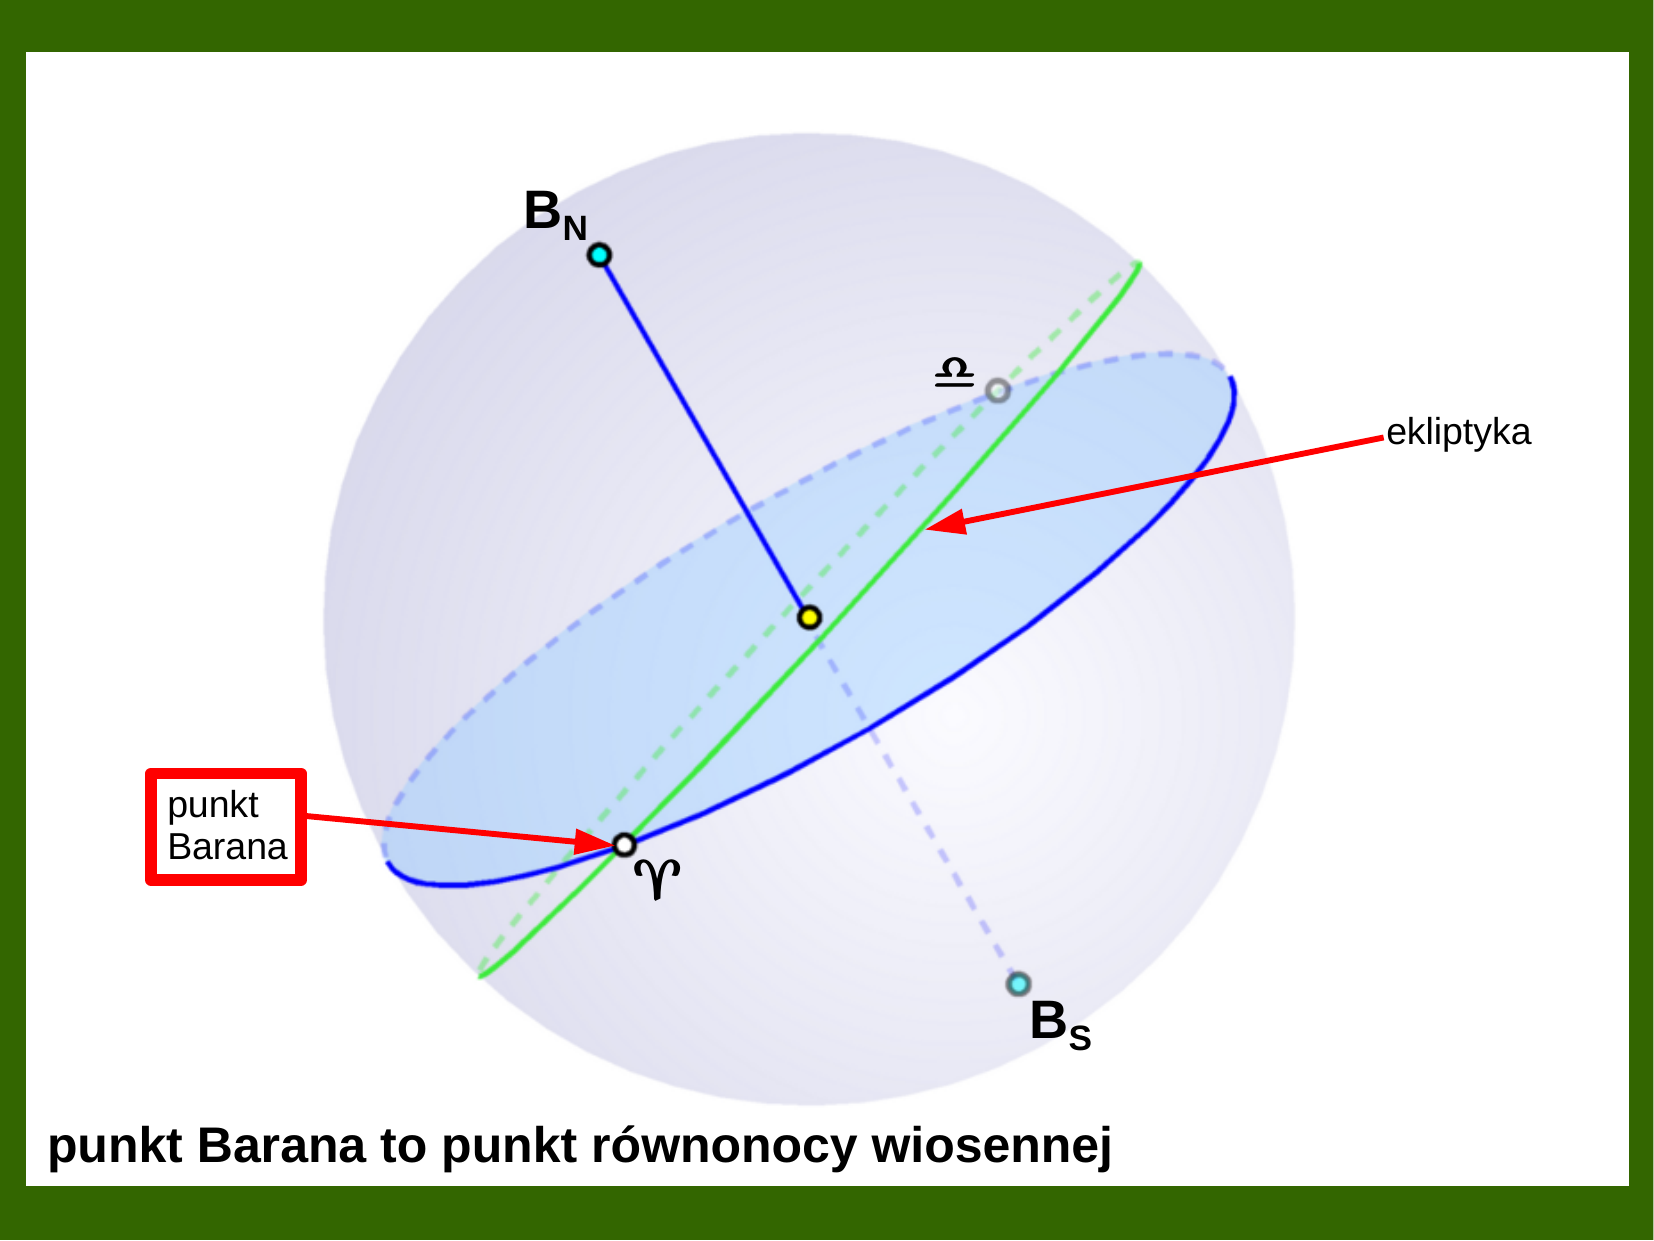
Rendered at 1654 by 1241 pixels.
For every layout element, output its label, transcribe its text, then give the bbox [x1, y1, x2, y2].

text_box punkt Barana to punkt równonocy wiosennej [32, 1109, 1144, 1181]
text_box punkt Barana [157, 779, 295, 874]
text_box ekliptyka [1371, 403, 1547, 460]
text_box ♎ [918, 331, 1001, 414]
text_box BS [1014, 982, 1107, 1066]
picture [26, 52, 1629, 1186]
text_box ♈ [618, 837, 698, 916]
text_box BN [508, 172, 604, 255]
